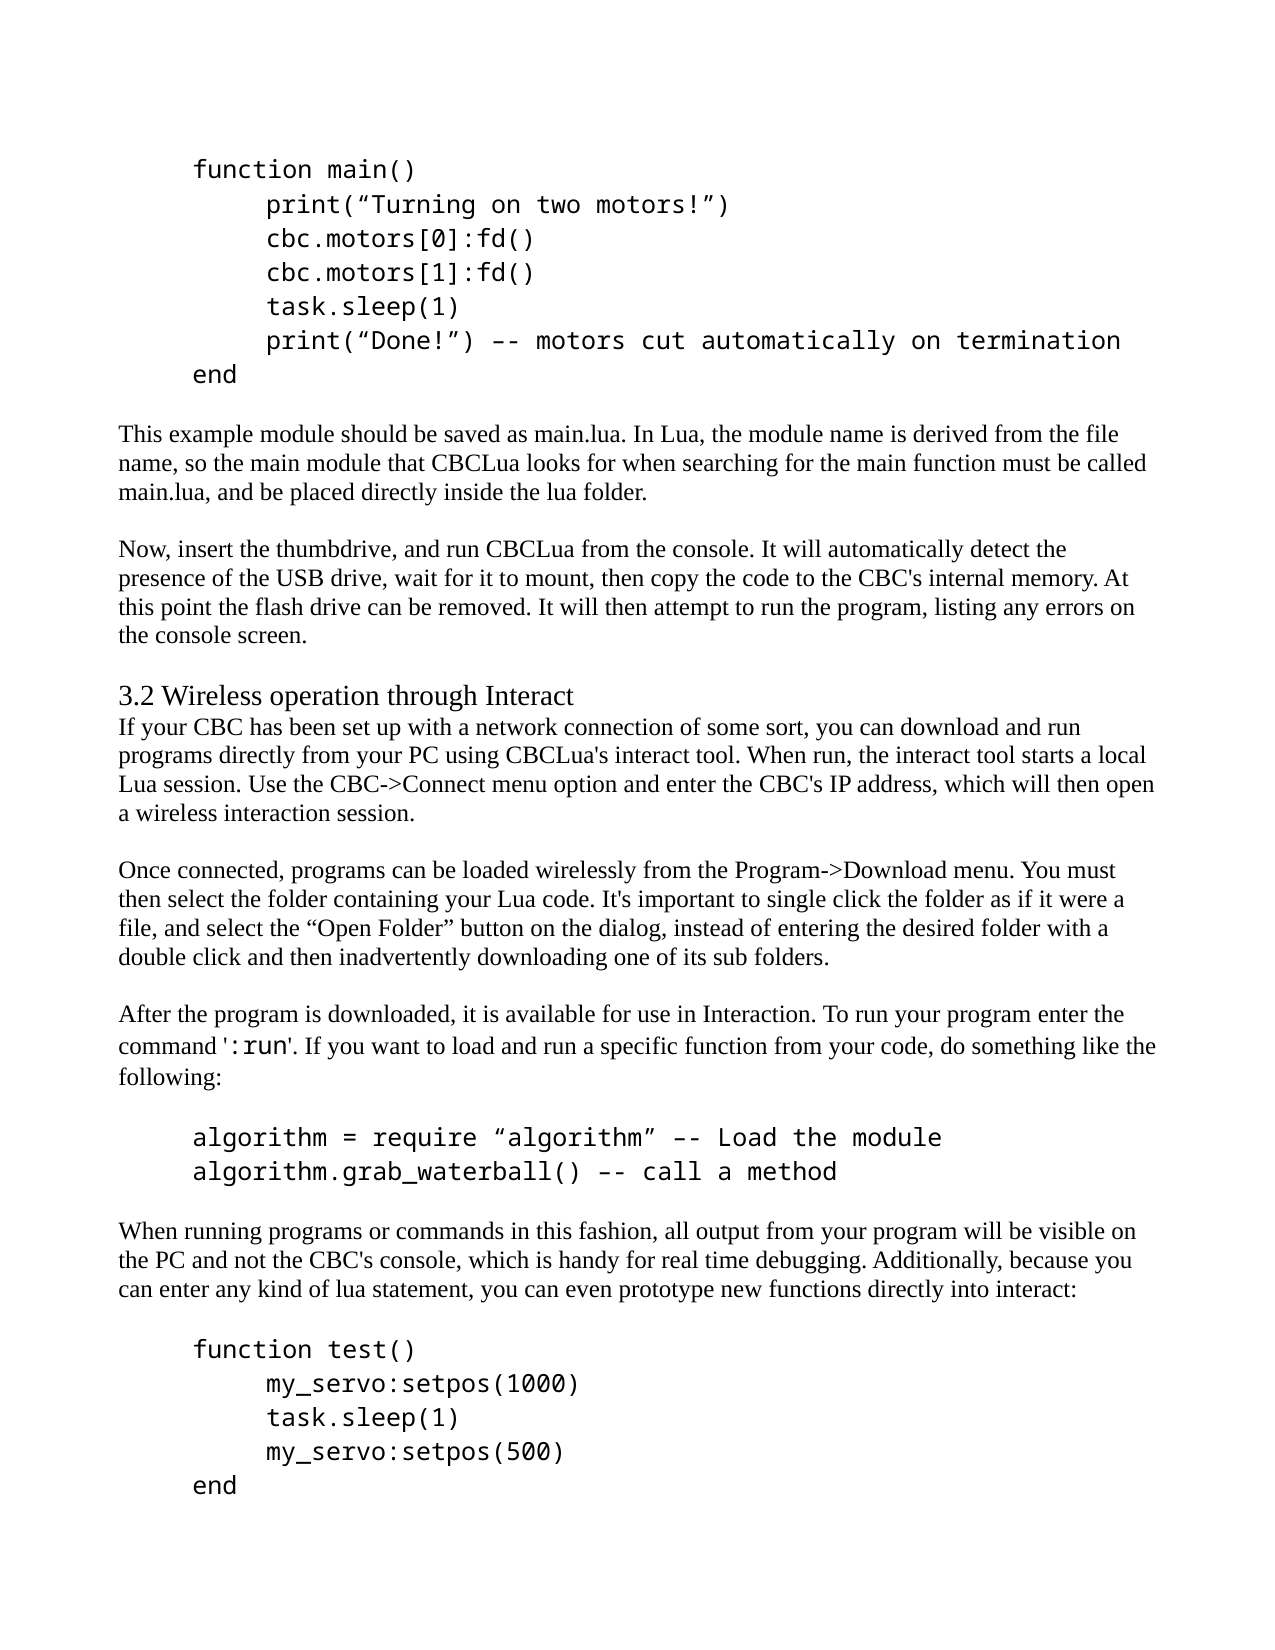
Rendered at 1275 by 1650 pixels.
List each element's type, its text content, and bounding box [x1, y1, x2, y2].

text 3.2 Wireless operation through Interact [118, 678, 1157, 712]
text my_servo:setpos(500) [118, 1433, 1157, 1468]
text function main() [118, 152, 1157, 186]
text algorithm.grab_waterball() –- call a method [118, 1153, 1157, 1188]
text cbc.motors[0]:fd() [118, 220, 1157, 254]
text If your CBC has been set up with a network connection of some sort, you can download and run programs directly from your PC using CBCLua's interact tool. When run, the interact tool starts a local Lua session. Use the CBC->Connect menu option and enter the CBC's IP address, which will then open a wireless interaction session. [118, 712, 1157, 827]
text When running programs or commands in this fashion, all output from your program will be visible on the PC and not the CBC's console, which is handy for real time debugging. Additionally, because you can enter any kind of lua statement, you can even prototype new functions directly into interact: [118, 1216, 1157, 1303]
text Once connected, programs can be loaded wirelessly from the Program->Download menu. You must then select the folder containing your Lua code. It's important to single click the folder as if it were a file, and select the “Open Folder” button on the dialog, instead of entering the desired folder with a double click and then inadvertently downloading one of its sub folders. [118, 855, 1157, 970]
text function test() [118, 1331, 1157, 1365]
text end [118, 1468, 1157, 1502]
text task.sleep(1) [118, 1399, 1157, 1433]
text print(“Turning on two motors!”) [118, 186, 1157, 220]
text my_servo:setpos(1000) [118, 1365, 1157, 1399]
text This example module should be saved as main.lua. In Lua, the module name is derived from the file name, so the main module that CBCLua looks for when searching for the main function must be called main.lua, and be placed directly inside the lua folder. [118, 419, 1157, 506]
text print(“Done!”) –- motors cut automatically on termination [118, 322, 1157, 357]
text end [118, 357, 1157, 391]
text cbc.motors[1]:fd() [118, 254, 1157, 288]
text After the program is downloaded, it is available for use in Interaction. To run your program enter the command ':run'. If you want to load and run a specific function from your code, do something like the following: [118, 999, 1157, 1091]
text task.sleep(1) [118, 288, 1157, 322]
text algorithm = require “algorithm” –- Load the module [118, 1119, 1157, 1153]
text Now, insert the thumbdrive, and run CBCLua from the console. It will automatically detect the presence of the USB drive, wait for it to mount, then copy the code to the CBC's internal memory. At this point the flash drive can be removed. It will then attempt to run the program, listing any errors on the console screen. [118, 534, 1157, 649]
